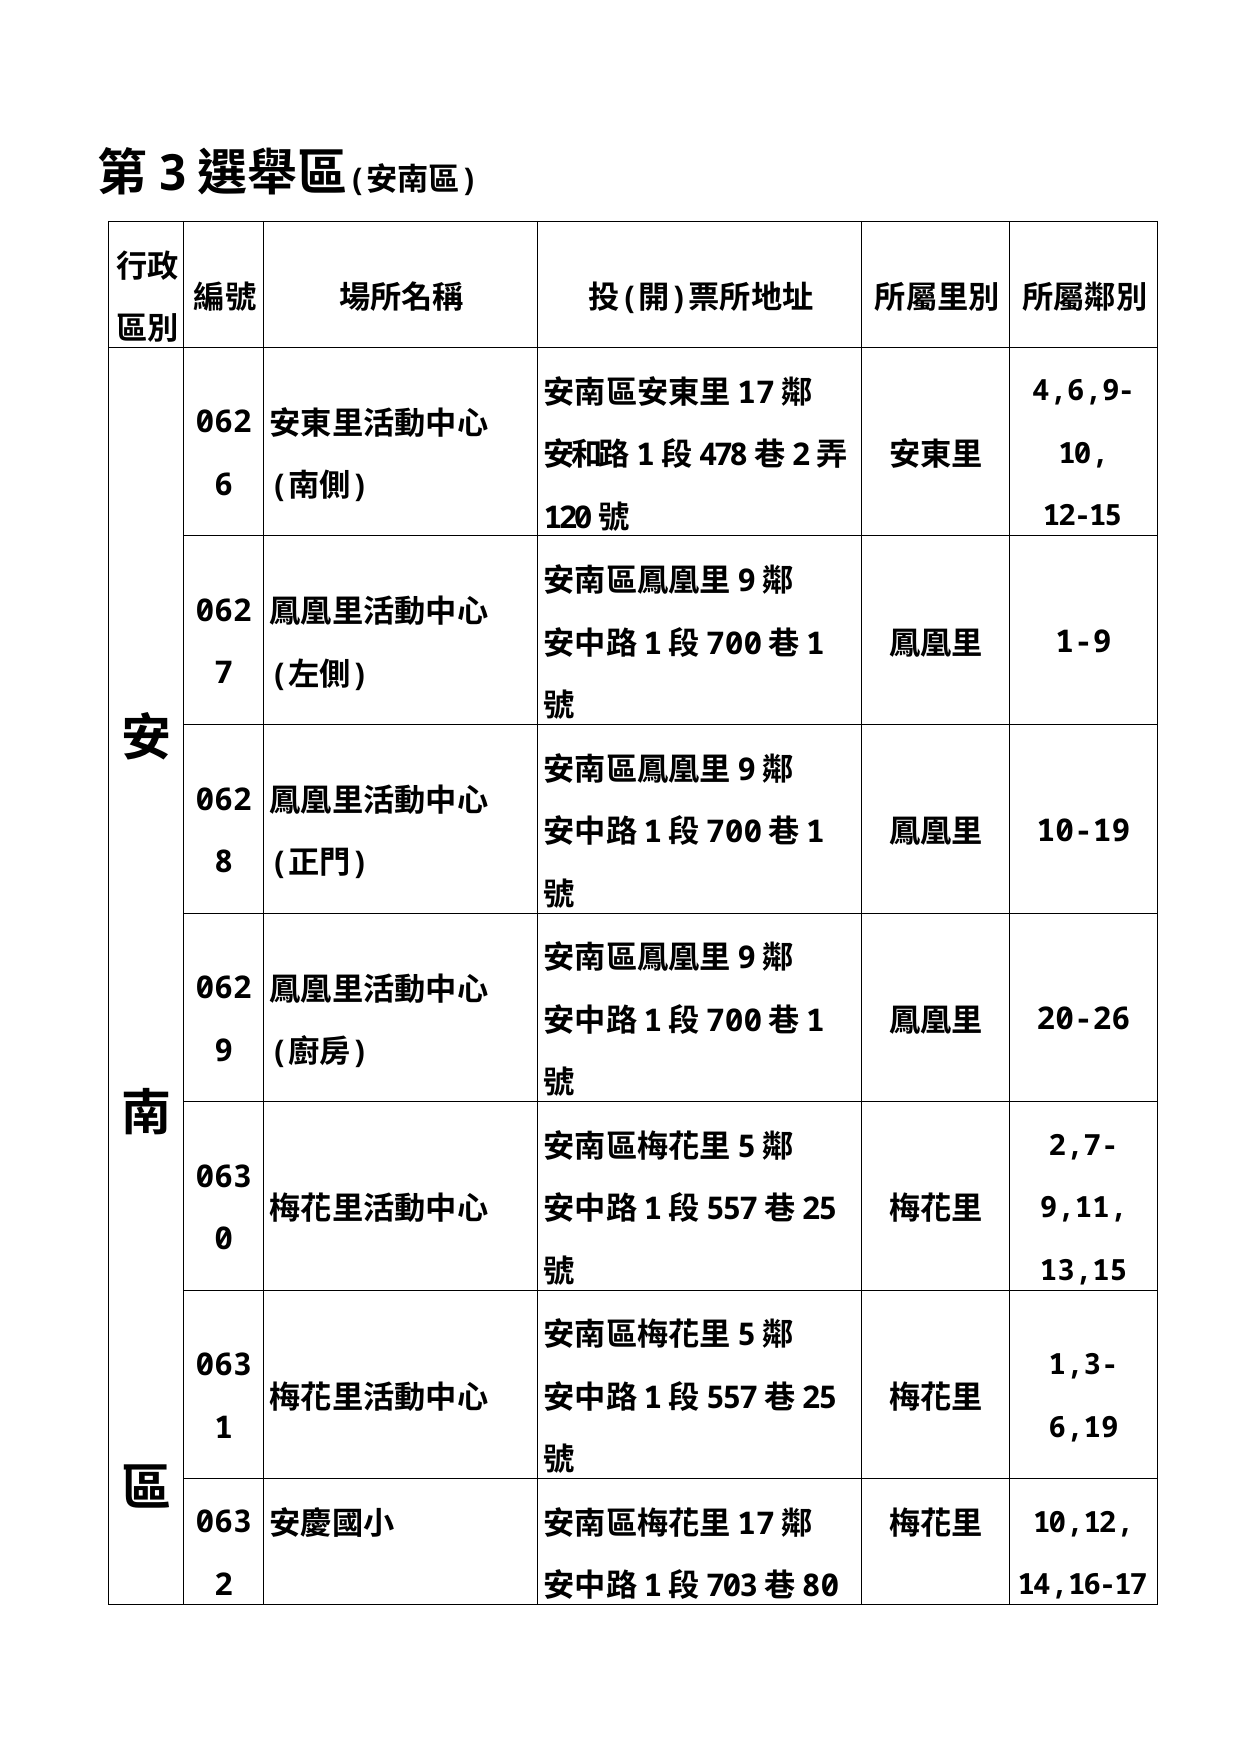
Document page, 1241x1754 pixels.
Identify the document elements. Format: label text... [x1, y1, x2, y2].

table_cell 0628 [184, 725, 263, 912]
table_header 所屬里別 [862, 222, 1009, 347]
table_cell 鳳凰里 [862, 536, 1009, 724]
table_cell 鳳凰里 [862, 725, 1009, 912]
table_cell 安慶國小 [264, 1479, 537, 1604]
table_cell 安東里活動中心(南側) [264, 348, 537, 535]
table_header 所屬鄰別 [1010, 222, 1157, 347]
table_header 編號 [184, 222, 263, 347]
table_cell 安南區梅花里5鄰 安中路1段557巷25號 [538, 1102, 861, 1289]
table_cell 鳳凰里活動中心(廚房) [264, 914, 537, 1101]
table_cell 安南區梅花里5鄰 安中路1段557巷25號 [538, 1291, 861, 1478]
table_cell 安南區鳳凰里9鄰 安中路1段700巷1號 [538, 914, 861, 1101]
table_cell 安南區梅花里17鄰 安中路1段703巷80 [538, 1479, 861, 1604]
table_cell 鳳凰里活動中心(正門) [264, 725, 537, 912]
table_cell 0631 [184, 1291, 263, 1478]
table_cell 梅花里 [862, 1479, 1009, 1604]
table_cell 安 南 區 [109, 348, 183, 1604]
table_cell 20-26 [1010, 914, 1157, 1101]
table_cell 10,12, 14,16-17 [1010, 1479, 1157, 1604]
table_header 行政 區別 [109, 222, 183, 347]
table_cell 0632 [184, 1479, 263, 1604]
table_cell 梅花里 [862, 1102, 1009, 1289]
table_cell 4,6,9-10, 12-15 [1010, 348, 1157, 535]
table_cell 1-9 [1010, 536, 1157, 724]
table_cell 0630 [184, 1102, 263, 1289]
table_cell 安南區鳳凰里9鄰 安中路1段700巷1號 [538, 725, 861, 912]
table_cell 0629 [184, 914, 263, 1101]
table_cell 梅花里 [862, 1291, 1009, 1478]
table_cell 鳳凰里活動中心(左側) [264, 536, 537, 724]
table_cell 安南區安東里17鄰 安和路1段478巷2弄120號 [538, 348, 861, 535]
table_cell 安南區鳳凰里9鄰 安中路1段700巷1號 [538, 536, 861, 724]
table_cell 梅花里活動中心 [264, 1102, 537, 1289]
table_cell 1,3-6,19 [1010, 1291, 1157, 1478]
text 第3選舉區(安南區) [97, 96, 1161, 221]
table_cell 10-19 [1010, 725, 1157, 912]
table_cell 安東里 [862, 348, 1009, 535]
table_cell 鳳凰里 [862, 914, 1009, 1101]
table_header 場所名稱 [264, 222, 537, 347]
table_cell 2,7-9,11, 13,15 [1010, 1102, 1157, 1289]
table_cell 0627 [184, 536, 263, 724]
table_cell 梅花里活動中心 [264, 1291, 537, 1478]
table_cell 0626 [184, 348, 263, 535]
table_header 投(開)票所地址 [538, 222, 861, 347]
